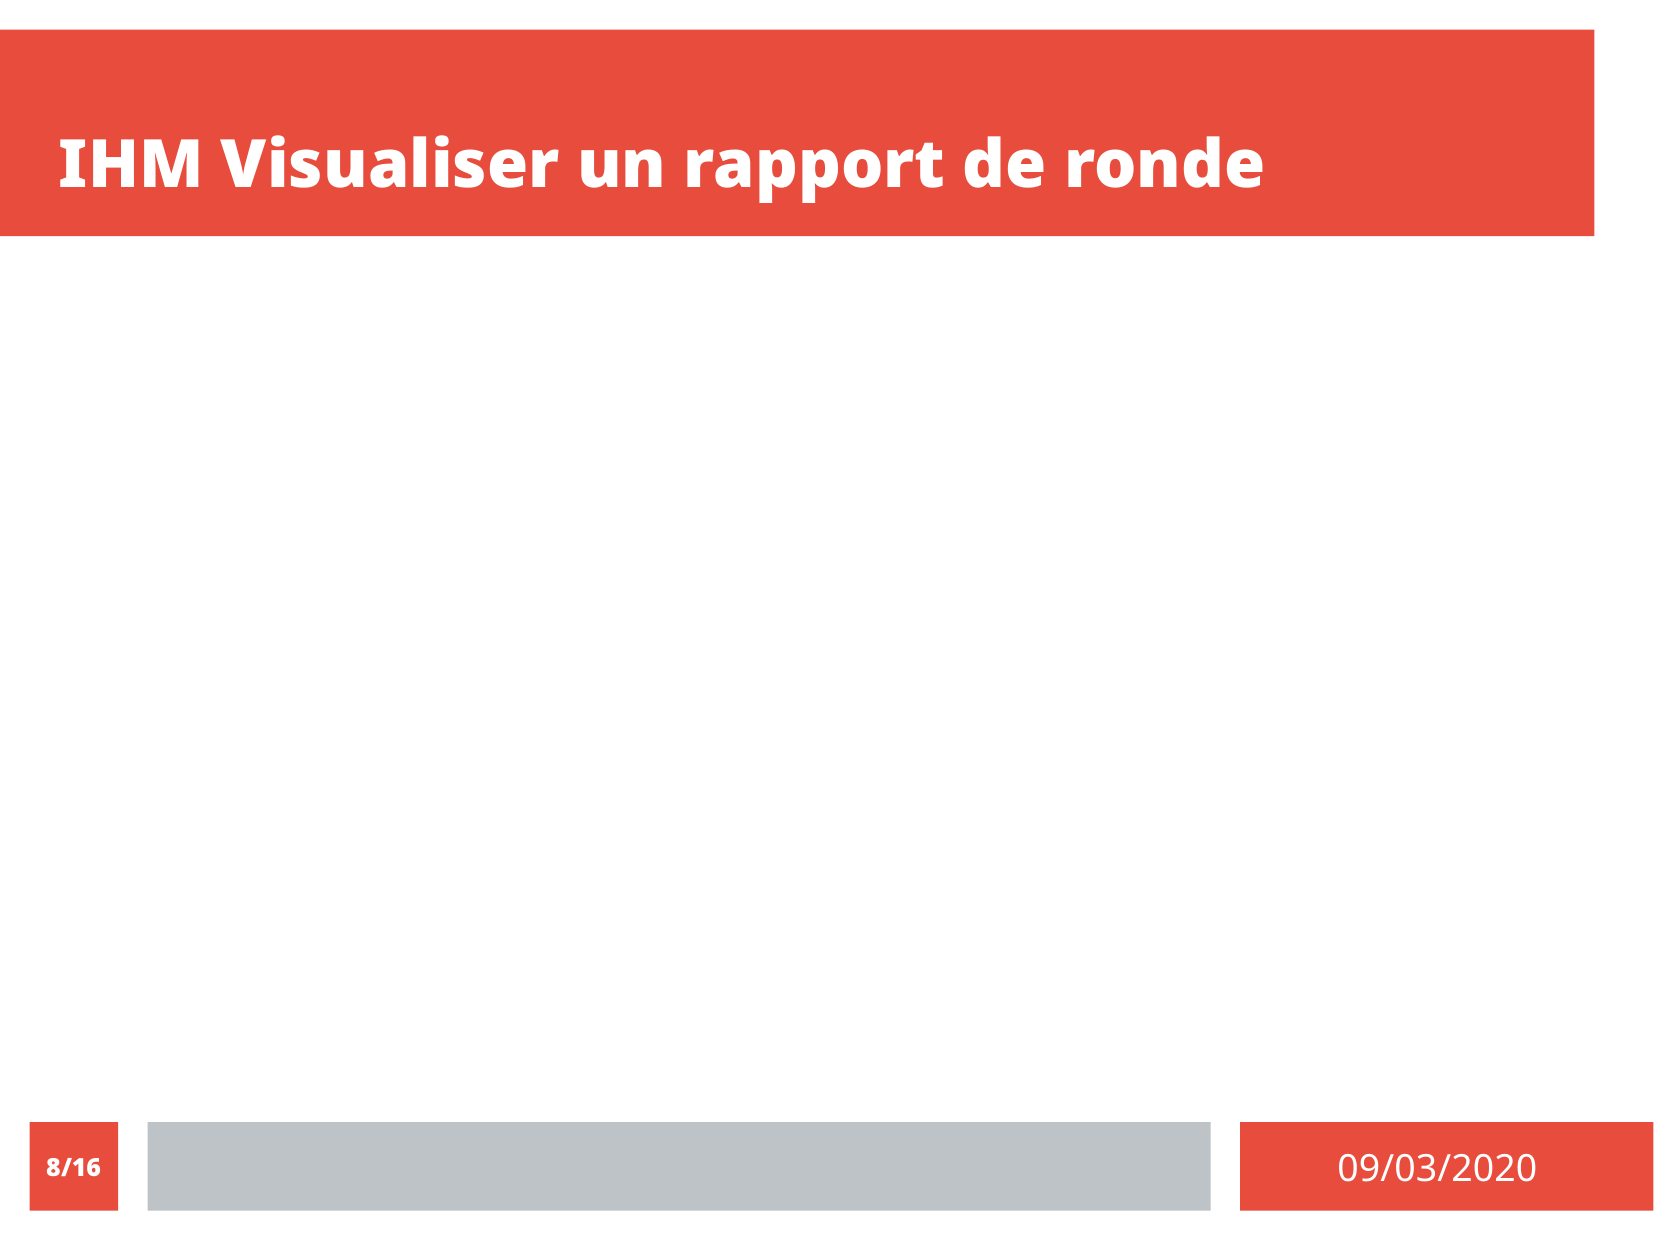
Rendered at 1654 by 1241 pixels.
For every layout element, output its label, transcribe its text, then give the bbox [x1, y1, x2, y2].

title IHM Visualiser un rapport de ronde [59, 59, 1595, 207]
